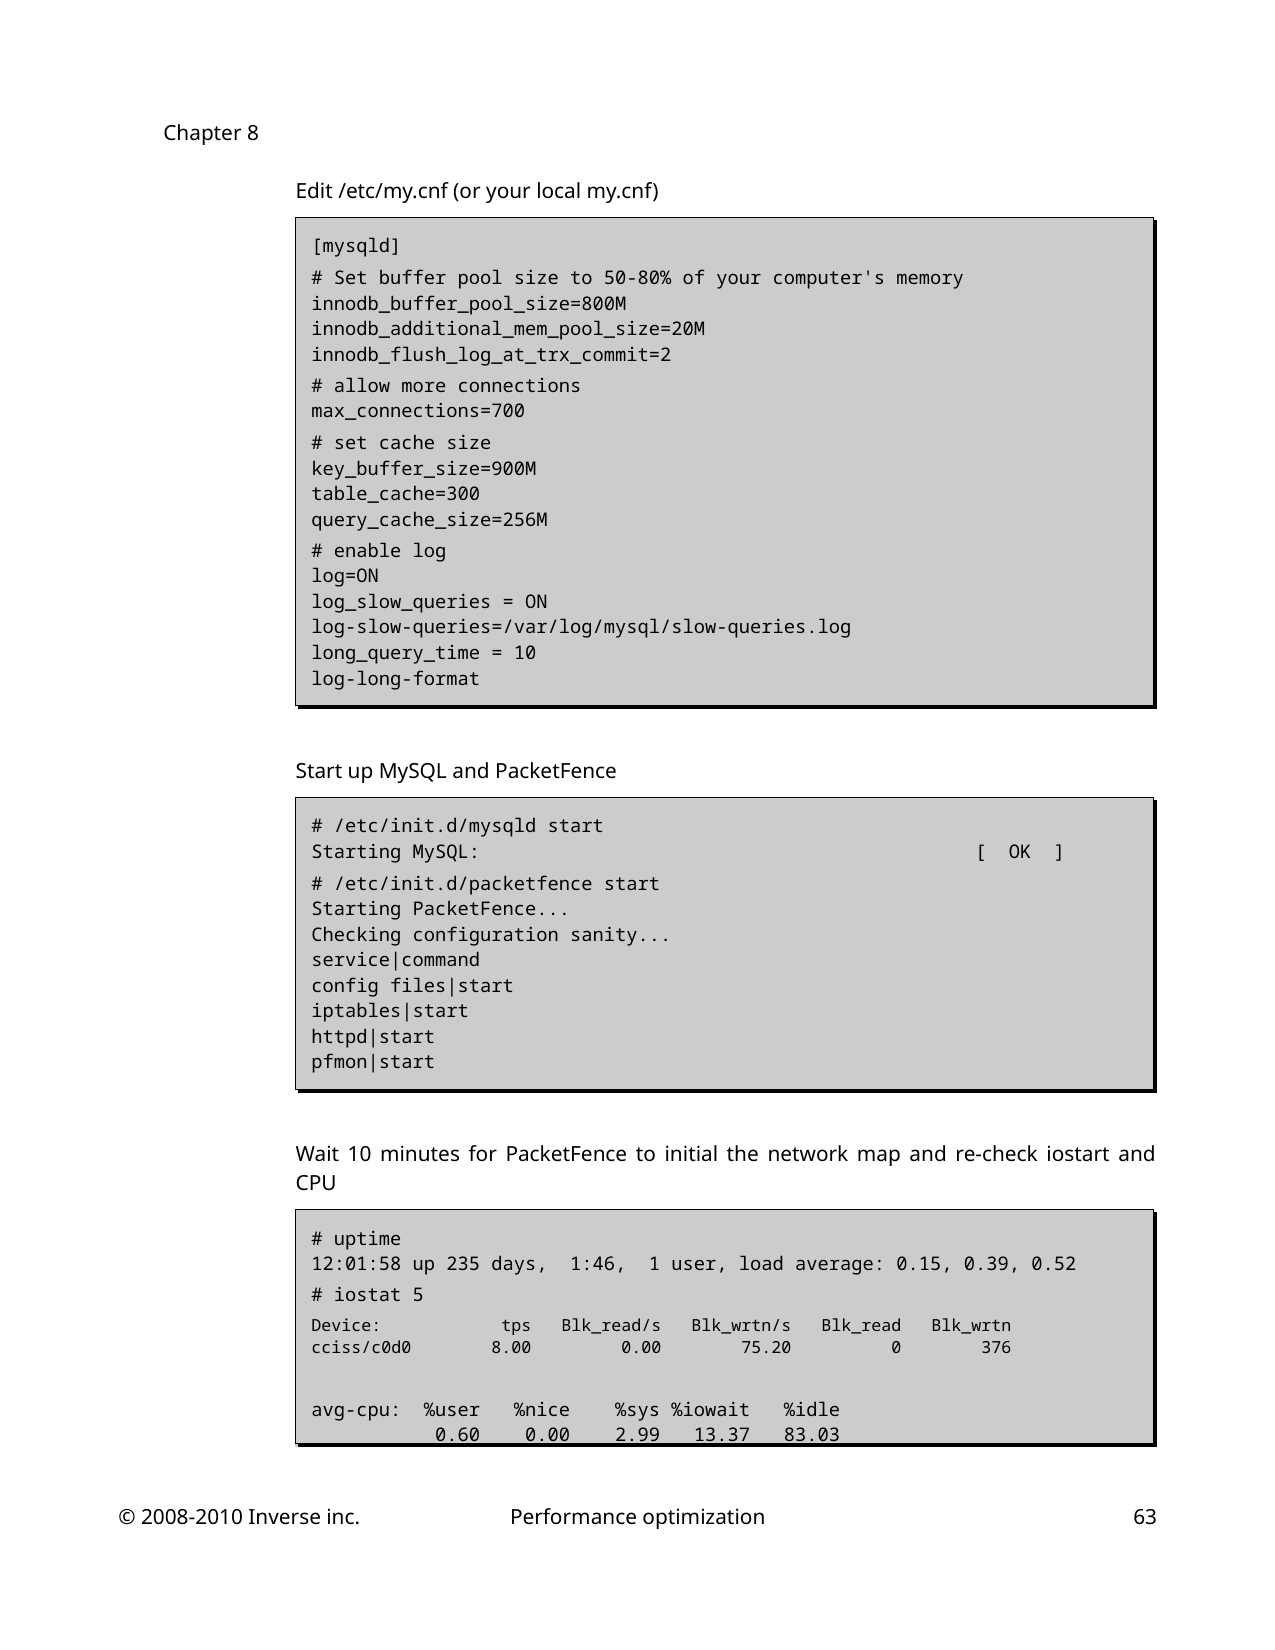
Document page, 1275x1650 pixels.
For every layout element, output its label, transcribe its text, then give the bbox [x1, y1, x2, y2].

text # /etc/init.d/mysqld start Starting MySQL: [ OK ] [296, 798, 1153, 854]
text Wait 10 minutes for PacketFence to initial the network map and re-check iostart and CPU [295, 1139, 1157, 1196]
text Device: tps Blk_read/s Blk_wrtn/s Blk_read Blk_wrtn cciss/c0d0 8.00 0.00 75.20 0 376 [296, 1297, 1153, 1349]
text Edit /etc/my.cnf (or your local my.cnf) [295, 176, 1157, 204]
text [mysqld] [296, 218, 1153, 248]
text # /etc/init.d/packetfence start Starting PacketFence... Checking configuration sanity... service|command config files|start iptables|start httpd|start pfmon|start [296, 854, 1153, 1089]
text # iostat 5 [296, 1266, 1153, 1297]
text # enable log log=ON log_slow_queries = ON log-slow-queries=/var/log/mysql/slow-queries.log long_query_time = 10 log-long-format [296, 521, 1153, 705]
text # allow more connections max_connections=700 [296, 356, 1153, 413]
text avg-cpu: %user %nice %sys %iowait %idle 0.60 0.00 2.99 13.37 83.03 [296, 1380, 1153, 1443]
text # uptime 12:01:58 up 235 days, 1:46, 1 user, load average: 0.15, 0.39, 0.52 [296, 1210, 1153, 1266]
text # Set buffer pool size to 50-80% of your computer's memory innodb_buffer_pool_size=800M innodb_additional_mem_pool_size=20M innodb_flush_log_at_trx_commit=2 [296, 248, 1153, 356]
text Start up MySQL and PacketFence [295, 756, 1157, 784]
text # set cache size key_buffer_size=900M table_cache=300 query_cache_size=256M [296, 413, 1153, 521]
